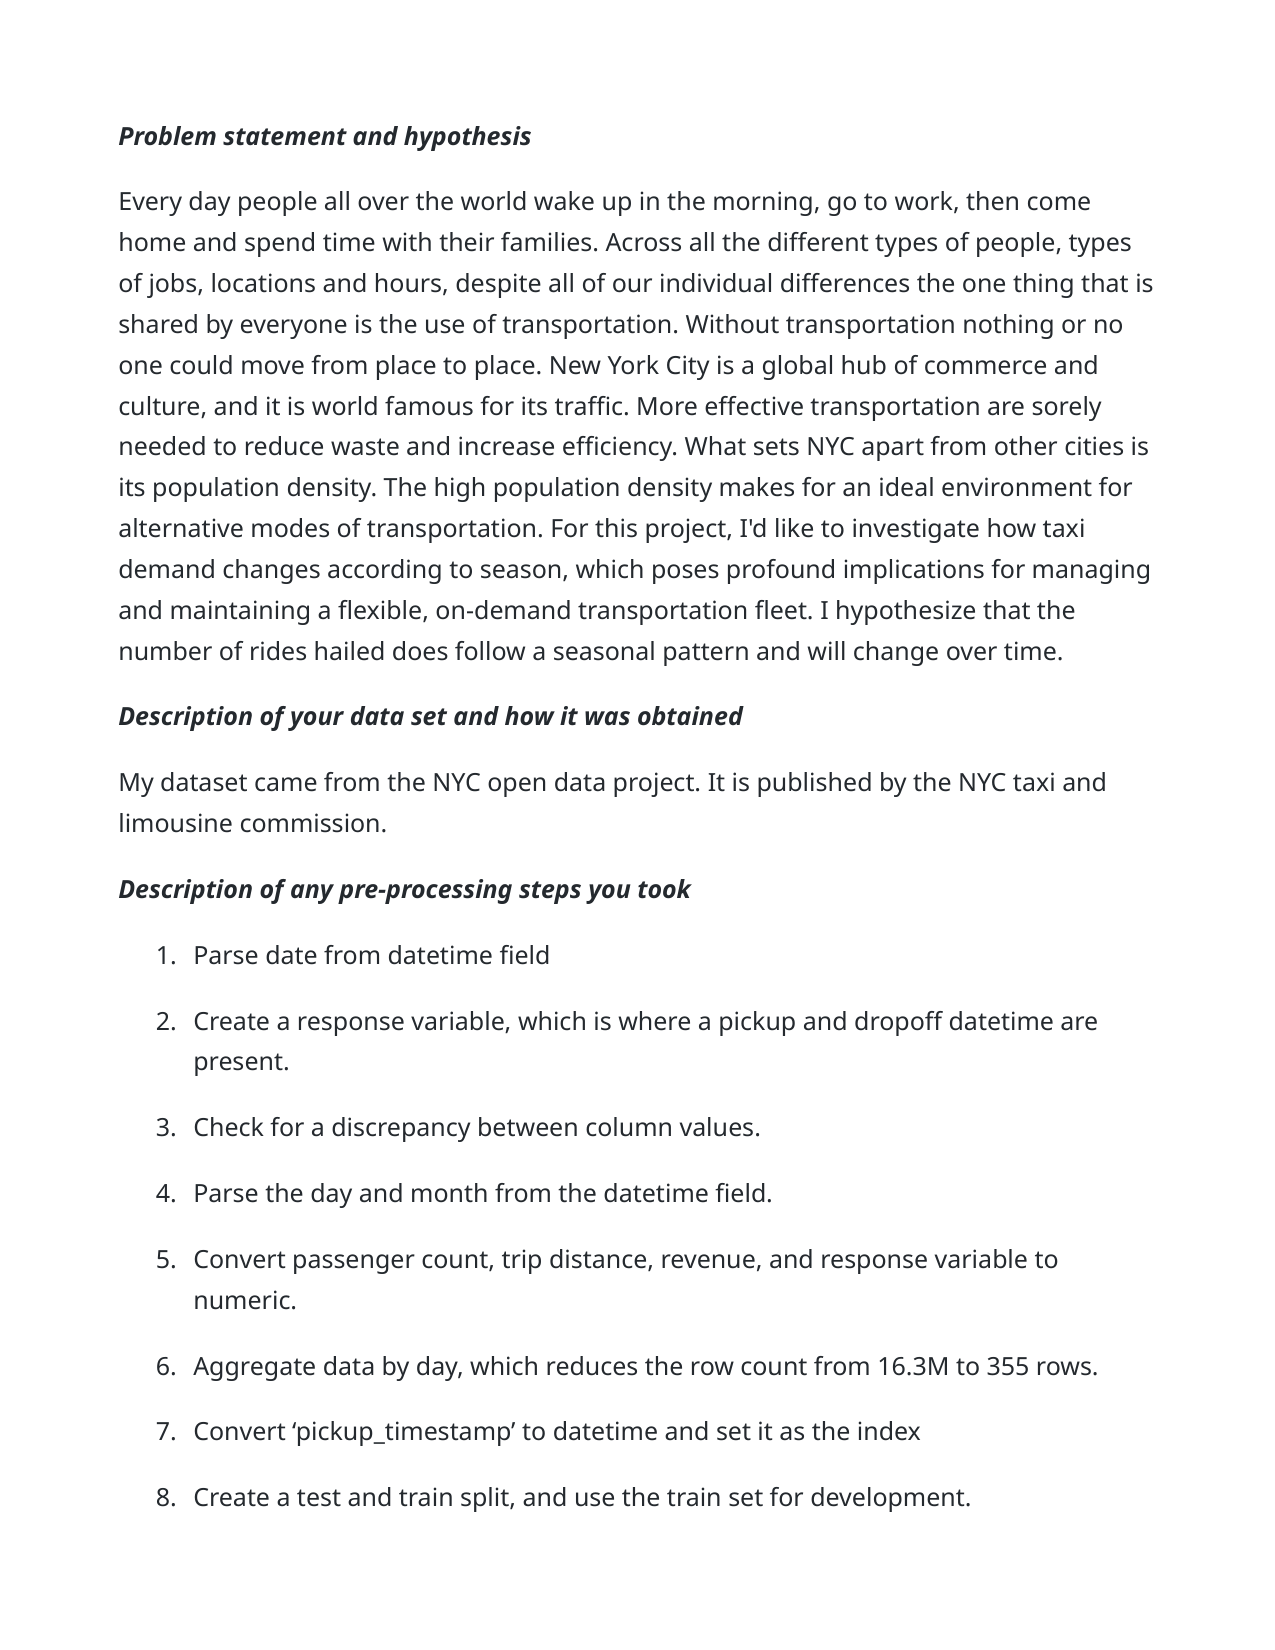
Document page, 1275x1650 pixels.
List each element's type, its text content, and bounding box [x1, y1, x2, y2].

text Every day people all over the world wake up in the morning, go to work, then come home and spend time with their families. Across all the different types of people, types of jobs, locations and hours, despite all of our individual differences the one thing that is shared by everyone is the use of transportation. Without transportation nothing or no one could move from place to place. New York City is a global hub of commerce and culture, and it is world famous for its traffic. More effective transportation are sorely needed to reduce waste and increase efficiency. What sets NYC apart from other cities is its population density. The high population density makes for an ideal environment for alternative modes of transportation. For this project, I'd like to investigate how taxi demand changes according to season, which poses profound implications for managing and maintaining a flexible, on-demand transportation fleet. I hypothesize that the number of rides hailed does follow a seasonal pattern and will change over time. [118, 184, 1157, 667]
text Problem statement and hypothesis [118, 118, 1157, 152]
list Parse date from datetime field [156, 937, 1157, 971]
list Create a test and train split, and use the train set for development. [156, 1480, 1157, 1514]
list Create a response variable, which is where a pickup and dropoff datetime are present. [156, 1003, 1157, 1078]
text Description of any pre-processing steps you took [118, 871, 1157, 906]
list Aggregate data by day, which reduces the row count from 16.3M to 355 rows. [156, 1348, 1157, 1382]
text My dataset came from the NYC open data project. It is published by the NYC taxi and limousine commission. [118, 765, 1157, 840]
list Parse the day and month from the datetime field. [156, 1176, 1157, 1210]
list Convert ‘pickup_timestamp’ to datetime and set it as the index [156, 1414, 1157, 1448]
list Check for a discrepancy between column values. [156, 1110, 1157, 1144]
list Convert passenger count, trip distance, revenue, and response variable to numeric. [156, 1241, 1157, 1316]
text Description of your data set and how it was obtained [118, 699, 1157, 733]
